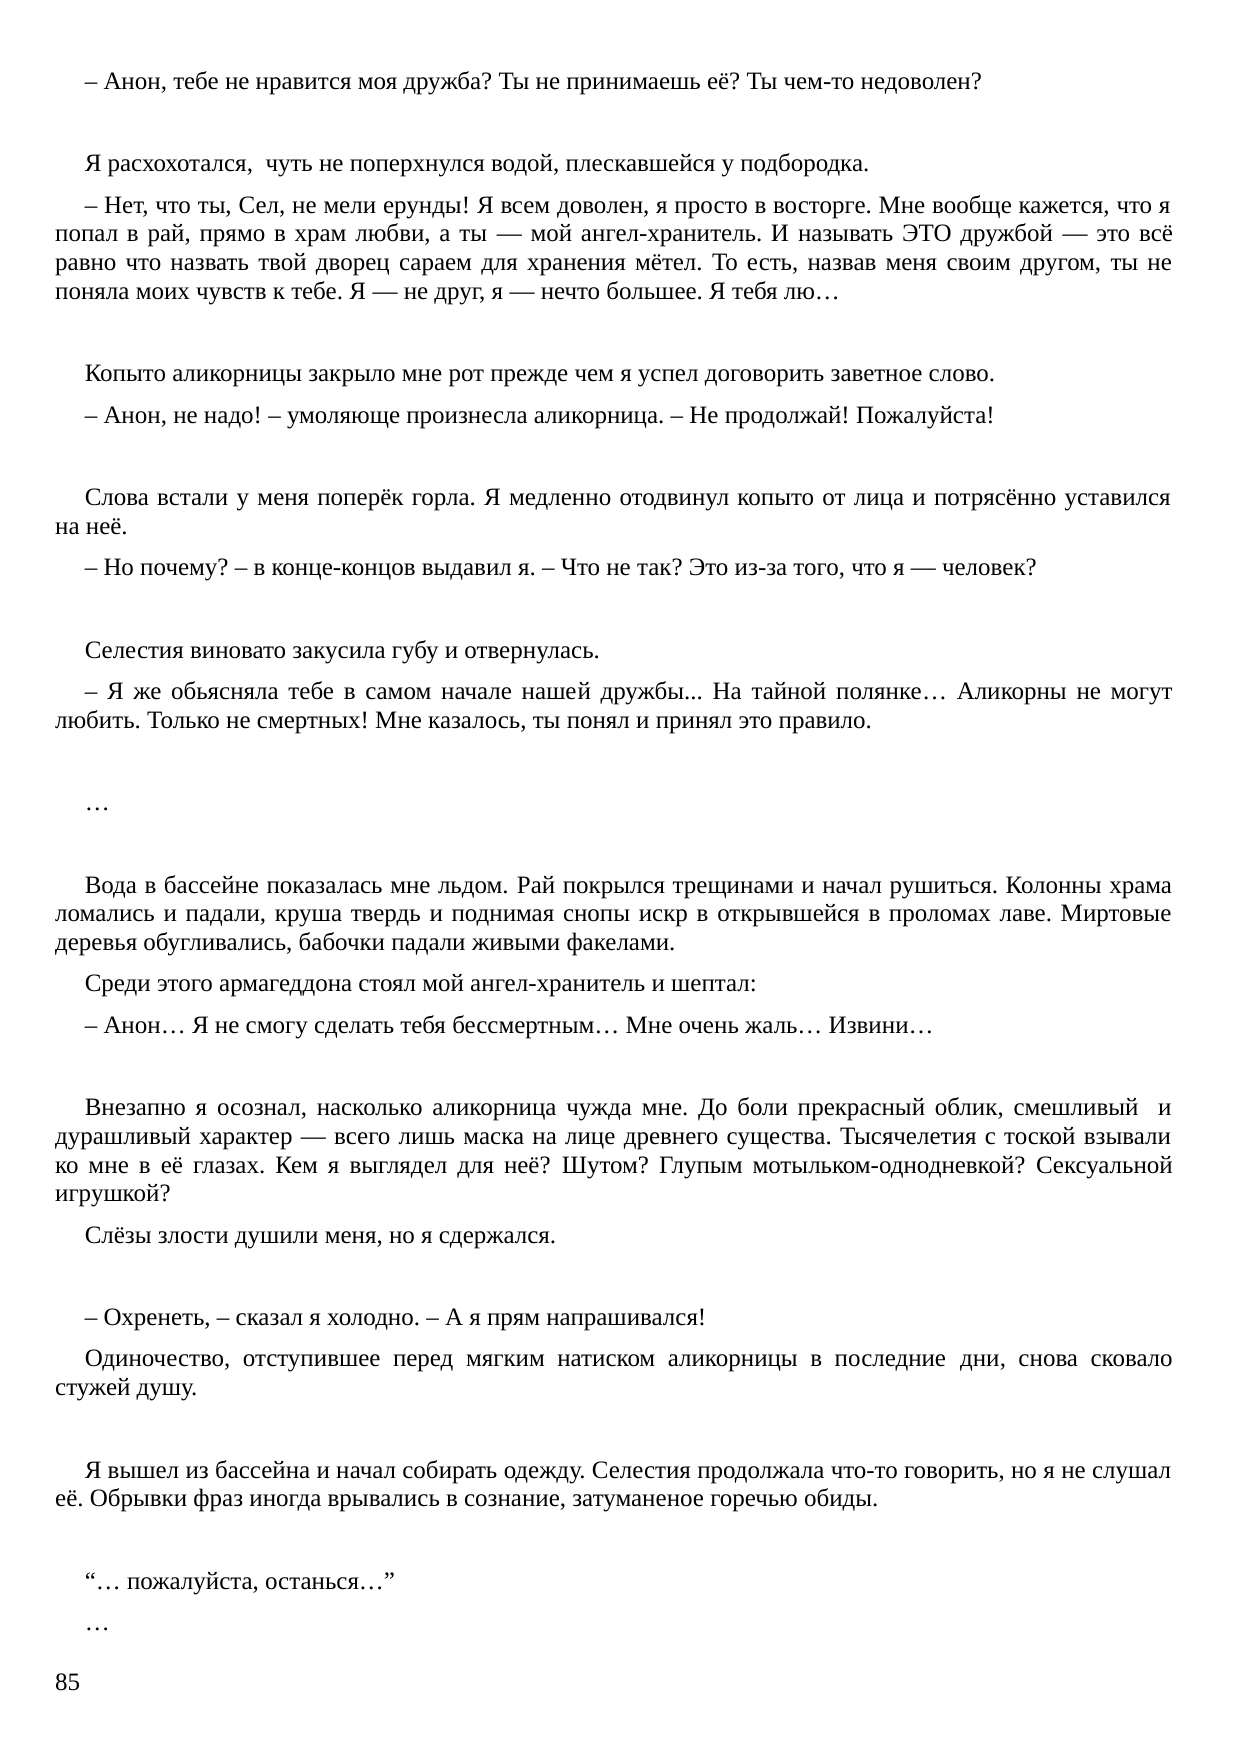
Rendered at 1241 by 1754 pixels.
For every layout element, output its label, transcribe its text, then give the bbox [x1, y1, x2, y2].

text – Анон, не надо! – умоляюще произнесла аликорница. – Не продолжай! Пожалуйста! [55, 400, 1173, 428]
text Селестия виновато закусила губу и отвернулась. [55, 635, 1173, 663]
text Внезапно я осознал, насколько аликорница чужда мне. До боли прекрасный облик, смешливый и дурашливый характер — всего лишь маска на лице древнего существа. Тысячелетия с тоской взывали ко мне в её глазах. Кем я выглядел для неё? Шутом? Глупым мотыльком-однодневкой? Сексуальной игрушкой? [55, 1092, 1173, 1207]
text – Но почему? – в конце-концов выдавил я. – Что не так? Это из-за того, что я — человек? [55, 552, 1173, 581]
text Я вышел из бассейна и начал собирать одежду. Селестия продолжала что-то говорить, но я не слушал её. Обрывки фраз иногда врывались в сознание, затуманеное горечью обиды. [55, 1455, 1173, 1512]
text – Охренеть, – сказал я холодно. – А я прям напрашивался! [55, 1302, 1173, 1331]
text Я расхохотался, чуть не поперхнулся водой, плескавшейся у подбородка. [55, 148, 1173, 177]
text – Анон, тебе не нравится моя дружба? Ты не принимаешь её? Ты чем-то недоволен? [55, 66, 1173, 95]
text – Я же обьясняла тебе в самом начале нашей дружбы... На тайной полянке… Аликорны не могут любить. Только не смертных! Мне казалось, ты понял и принял это правило. [55, 676, 1173, 733]
text Одиночество, отступившее перед мягким натиском аликорницы в последние дни, снова сковало стужей душу. [55, 1343, 1173, 1401]
text “… пожалуйста, останься…” [55, 1566, 1173, 1595]
text – Анон… Я не смогу сделать тебя бессмертным… Мне очень жаль… Извини… [55, 1010, 1173, 1038]
text Слёзы злости душили меня, но я сдержался. [55, 1220, 1173, 1248]
text Слова встали у меня поперёк горла. Я медленно отодвинул копыто от лица и потрясённо уставился на неё. [55, 482, 1173, 540]
text Среди этого армагеддона стоял мой ангел-хранитель и шептал: [55, 968, 1173, 997]
text … [55, 1607, 1173, 1636]
text – Нет, что ты, Сел, не мели ерунды! Я всем доволен, я просто в восторге. Мне вообще кажется, что я попал в рай, прямо в храм любви, а ты — мой ангел-хранитель. И называть ЭТО дружбой — это всё равно что назвать твой дворец сараем для хранения мётел. То есть, назвав меня своим другом, ты не поняла моих чувств к тебе. Я — не друг, я — нечто большее. Я тебя лю… [55, 190, 1173, 305]
text Копыто аликорницы закрыло мне рот прежде чем я успел договорить заветное слово. [55, 358, 1173, 387]
text Вода в бассейне показалась мне льдом. Рай покрылся трещинами и начал рушиться. Колонны храма ломались и падали, круша твердь и поднимая снопы искр в открывшейся в проломах лаве. Миртовые деревья обугливались, бабочки падали живыми факелами. [55, 870, 1173, 956]
text … [55, 787, 1173, 816]
